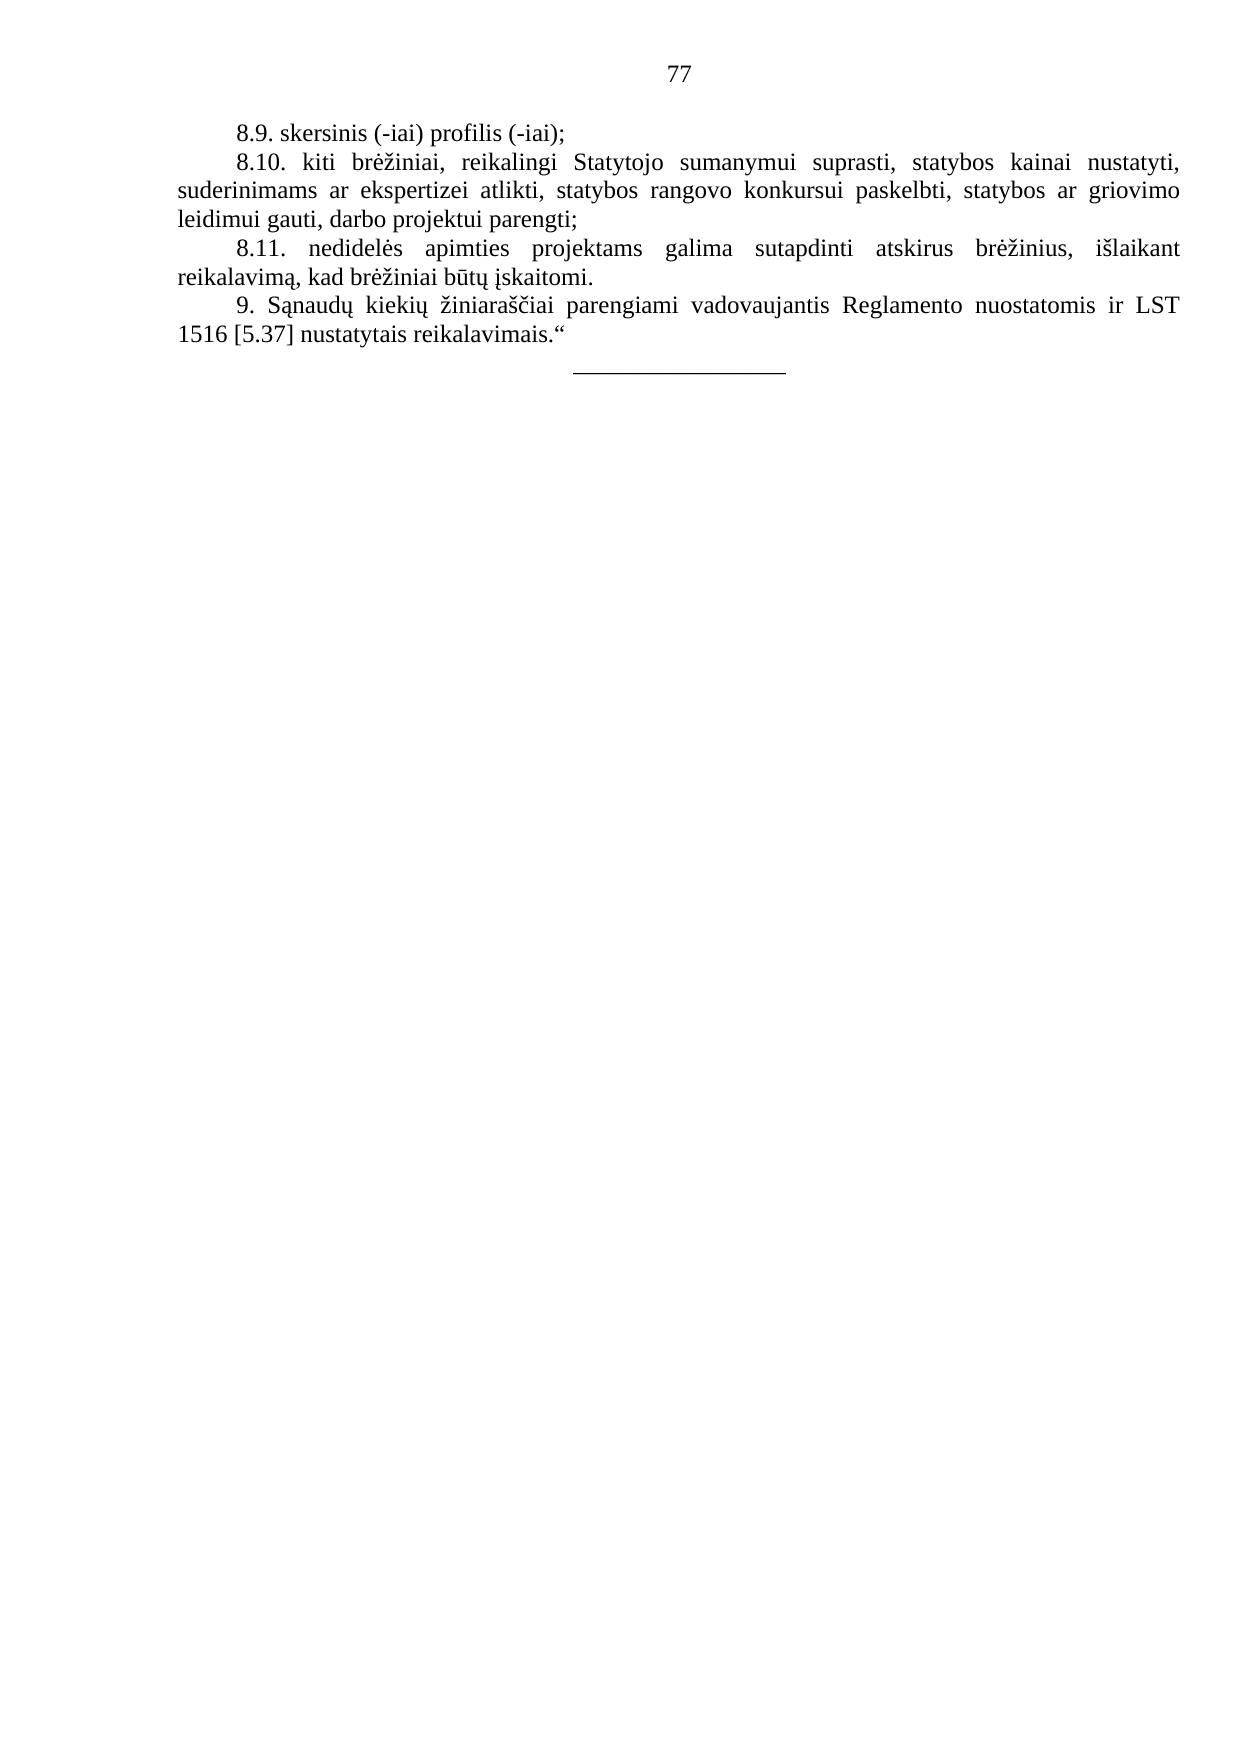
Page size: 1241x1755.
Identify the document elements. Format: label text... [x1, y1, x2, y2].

text 8.11. nedidelės apimties projektams galima sutapdinti atskirus brėžinius, išlaikant reikalavimą, kad brėžiniai būtų įskaitomi. [177, 233, 1181, 291]
text 9. Sąnaudų kiekių žiniaraščiai parengiami vadovaujantis Reglamento nuostatomis ir LST 1516 [5.37] nustatytais reikalavimais.“ [177, 291, 1181, 348]
text 8.10. kiti brėžiniai, reikalingi Statytojo sumanymui suprasti, statybos kainai nustatyti, suderinimams ar ekspertizei atlikti, statybos rangovo konkursui paskelbti, statybos ar griovimo leidimui gauti, darbo projektui parengti; [177, 147, 1181, 233]
text _________________ [177, 348, 1181, 377]
text 8.9. skersinis (-iai) profilis (-iai); [177, 118, 1181, 147]
